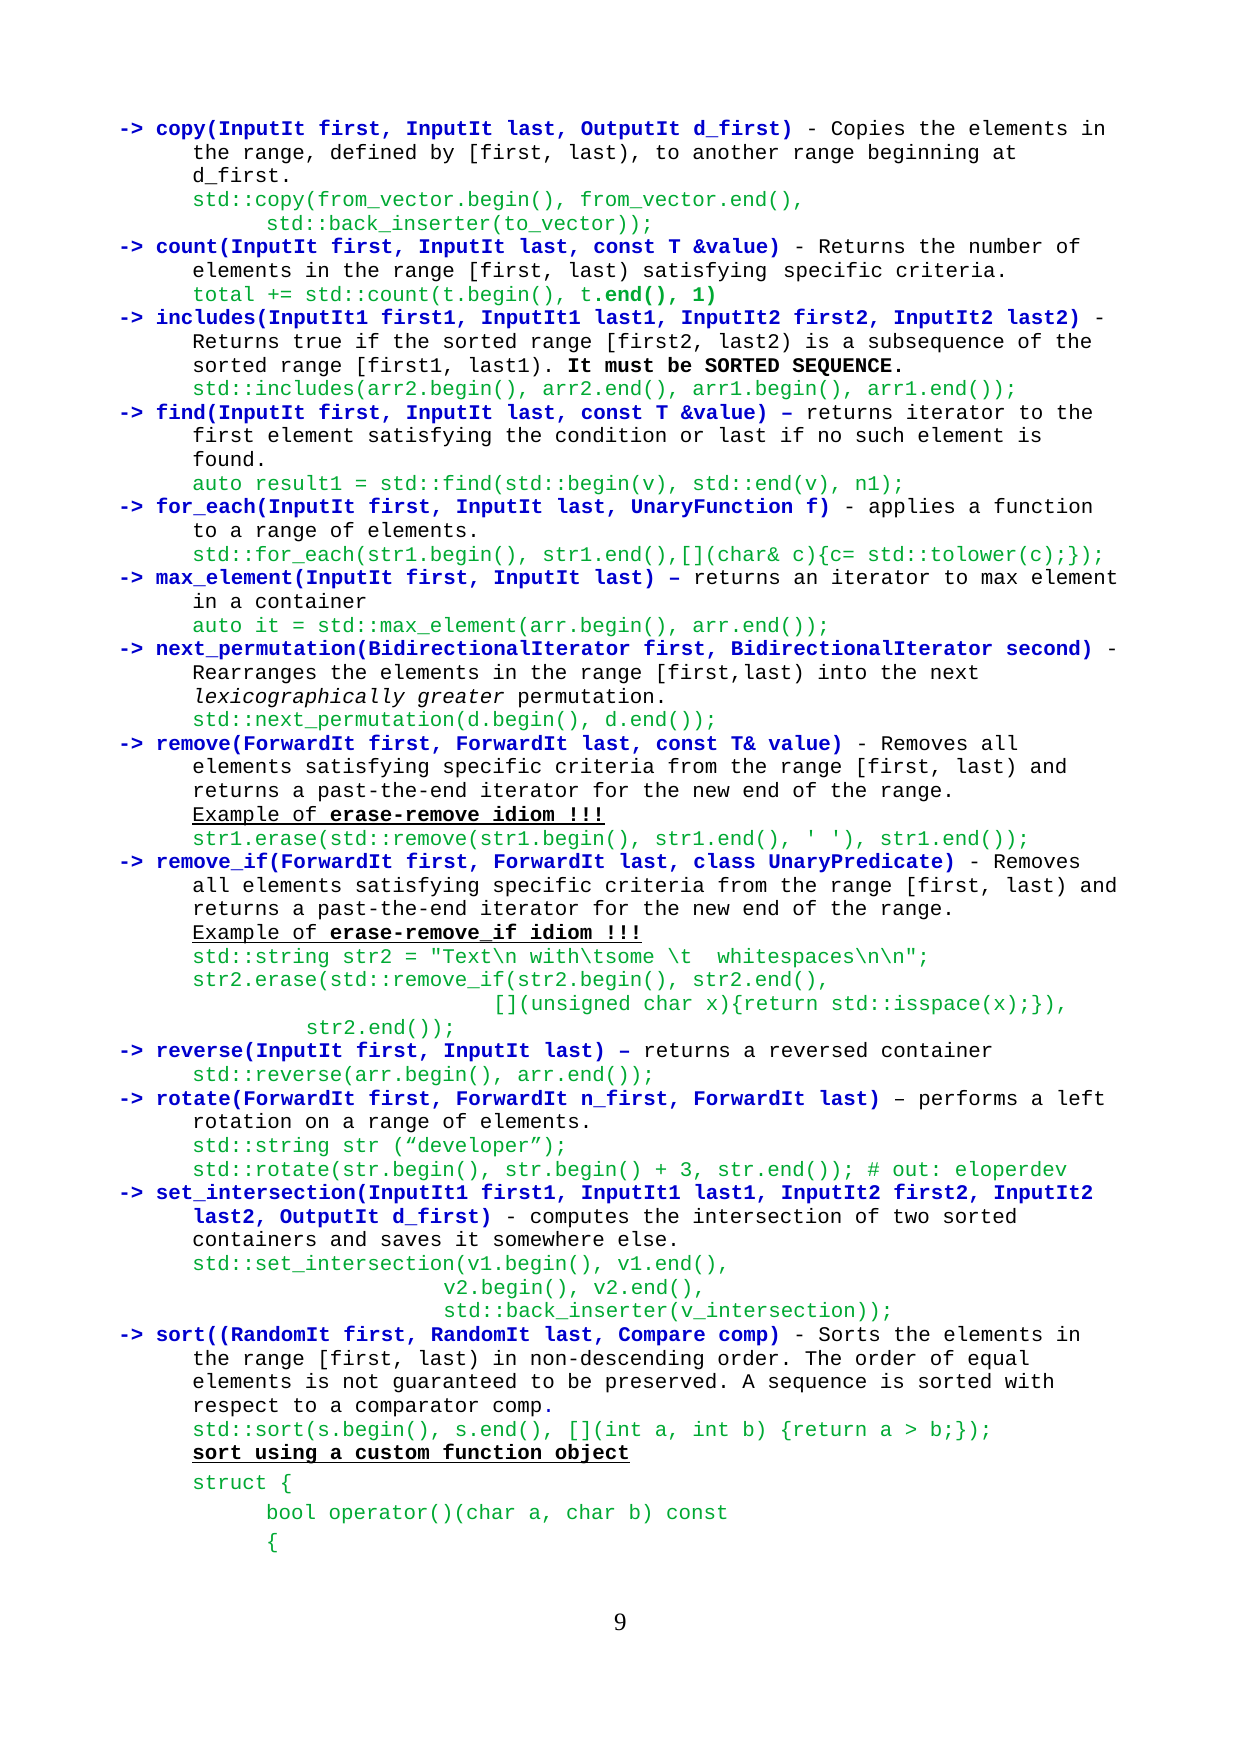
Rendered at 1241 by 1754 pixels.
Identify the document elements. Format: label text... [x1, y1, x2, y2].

text total += std::count(t.begin(), t.end(), 1) [118, 284, 1122, 307]
text std::string str2 = "Text\n with\tsome \t whitespaces\n\n"; [118, 946, 1122, 969]
text auto it = std::max_element(arr.begin(), arr.end()); [118, 615, 1122, 638]
text std::sort(s.begin(), s.end(), [](int a, int b) {return a > b;}); [118, 1419, 1122, 1442]
text auto result1 = std::find(std::begin(v), std::end(v), n1); [118, 473, 1122, 496]
text [](unsigned char x){return std::isspace(x);}), [118, 993, 1122, 1017]
text -> sort((RandomIt first, RandomIt last, Compare comp) - Sorts the elements in the range [first, last) in non-descending order. The order of equal elements is not guaranteed to be preserved. A sequence is sorted with respect to a comparator comp. [118, 1324, 1122, 1419]
text -> rotate(ForwardIt first, ForwardIt n_first, ForwardIt last) – performs a left rotation on a range of elements. [118, 1088, 1122, 1135]
text -> remove_if(ForwardIt first, ForwardIt last, class UnaryPredicate) - Removes all elements satisfying specific criteria from the range [first, last) and returns a past-the-end iterator for the new end of the range. [118, 851, 1122, 922]
text std::next_permutation(d.begin(), d.end()); [118, 709, 1122, 733]
text std::set_intersection(v1.begin(), v1.end(), [118, 1253, 1122, 1277]
text std::copy(from_vector.begin(), from_vector.end(), std::back_inserter(to_vector)); [118, 189, 1122, 236]
text -> next_permutation(BidirectionalIterator first, BidirectionalIterator second) - Rearranges the elements in the range [first,last) into the next lexicographically greater permutation. [118, 638, 1122, 709]
text std::includes(arr2.begin(), arr2.end(), arr1.begin(), arr1.end()); [118, 378, 1122, 402]
text -> remove(ForwardIt first, ForwardIt last, const T& value) - Removes all elements satisfying specific criteria from the range [first, last) and returns a past-the-end iterator for the new end of the range. [118, 733, 1122, 804]
text -> max_element(InputIt first, InputIt last) – returns an iterator to max element in a container [118, 567, 1122, 615]
text str2.erase(std::remove_if(str2.begin(), str2.end(), [118, 969, 1122, 993]
text -> for_each(InputIt first, InputIt last, UnaryFunction f) - applies a function to a range of elements. [118, 496, 1122, 544]
text std::reverse(arr.begin(), arr.end()); [118, 1064, 1122, 1088]
text struct { [118, 1466, 1122, 1496]
text -> copy(InputIt first, InputIt last, OutputIt d_first) - Copies the elements in the range, defined by [first, last), to another range beginning at d_first. [118, 118, 1122, 189]
text -> find(InputIt first, InputIt last, const T &value) – returns iterator to the first element satisfying the condition or last if no such element is found. [118, 402, 1122, 473]
text v2.begin(), v2.end(), [118, 1277, 1122, 1300]
text std::back_inserter(v_intersection)); [118, 1300, 1122, 1324]
text Example of erase-remove idiom !!! [118, 804, 1122, 827]
text str2.end()); [118, 1017, 1122, 1040]
text { [118, 1525, 1122, 1555]
text -> set_intersection(InputIt1 first1, InputIt1 last1, InputIt2 first2, InputIt2 last2, OutputIt d_first) - computes the intersection of two sorted containers and saves it somewhere else. [118, 1182, 1122, 1253]
text std::rotate(str.begin(), str.begin() + 3, str.end()); # out: eloperdev [118, 1158, 1122, 1182]
text bool operator()(char a, char b) const [118, 1496, 1122, 1525]
text std::for_each(str1.begin(), str1.end(),[](char& c){c= std::tolower(c);}); [118, 544, 1122, 567]
text std::string str (“developer”); [118, 1135, 1122, 1158]
text -> count(InputIt first, InputIt last, const T &value) - Returns the number of elements in the range [first, last) satisfying specific criteria. [118, 236, 1122, 284]
text -> includes(InputIt1 first1, InputIt1 last1, InputIt2 first2, InputIt2 last2) - Returns true if the sorted range [first2, last2) is a subsequence of the sorted range [first1, last1). It must be SORTED SEQUENCE. [118, 307, 1122, 378]
text -> reverse(InputIt first, InputIt last) – returns a reversed container [118, 1040, 1122, 1064]
text sort using a custom function object [118, 1442, 1122, 1466]
text str1.erase(std::remove(str1.begin(), str1.end(), ' '), str1.end()); [118, 827, 1122, 851]
text Example of erase-remove_if idiom !!! [118, 922, 1122, 946]
